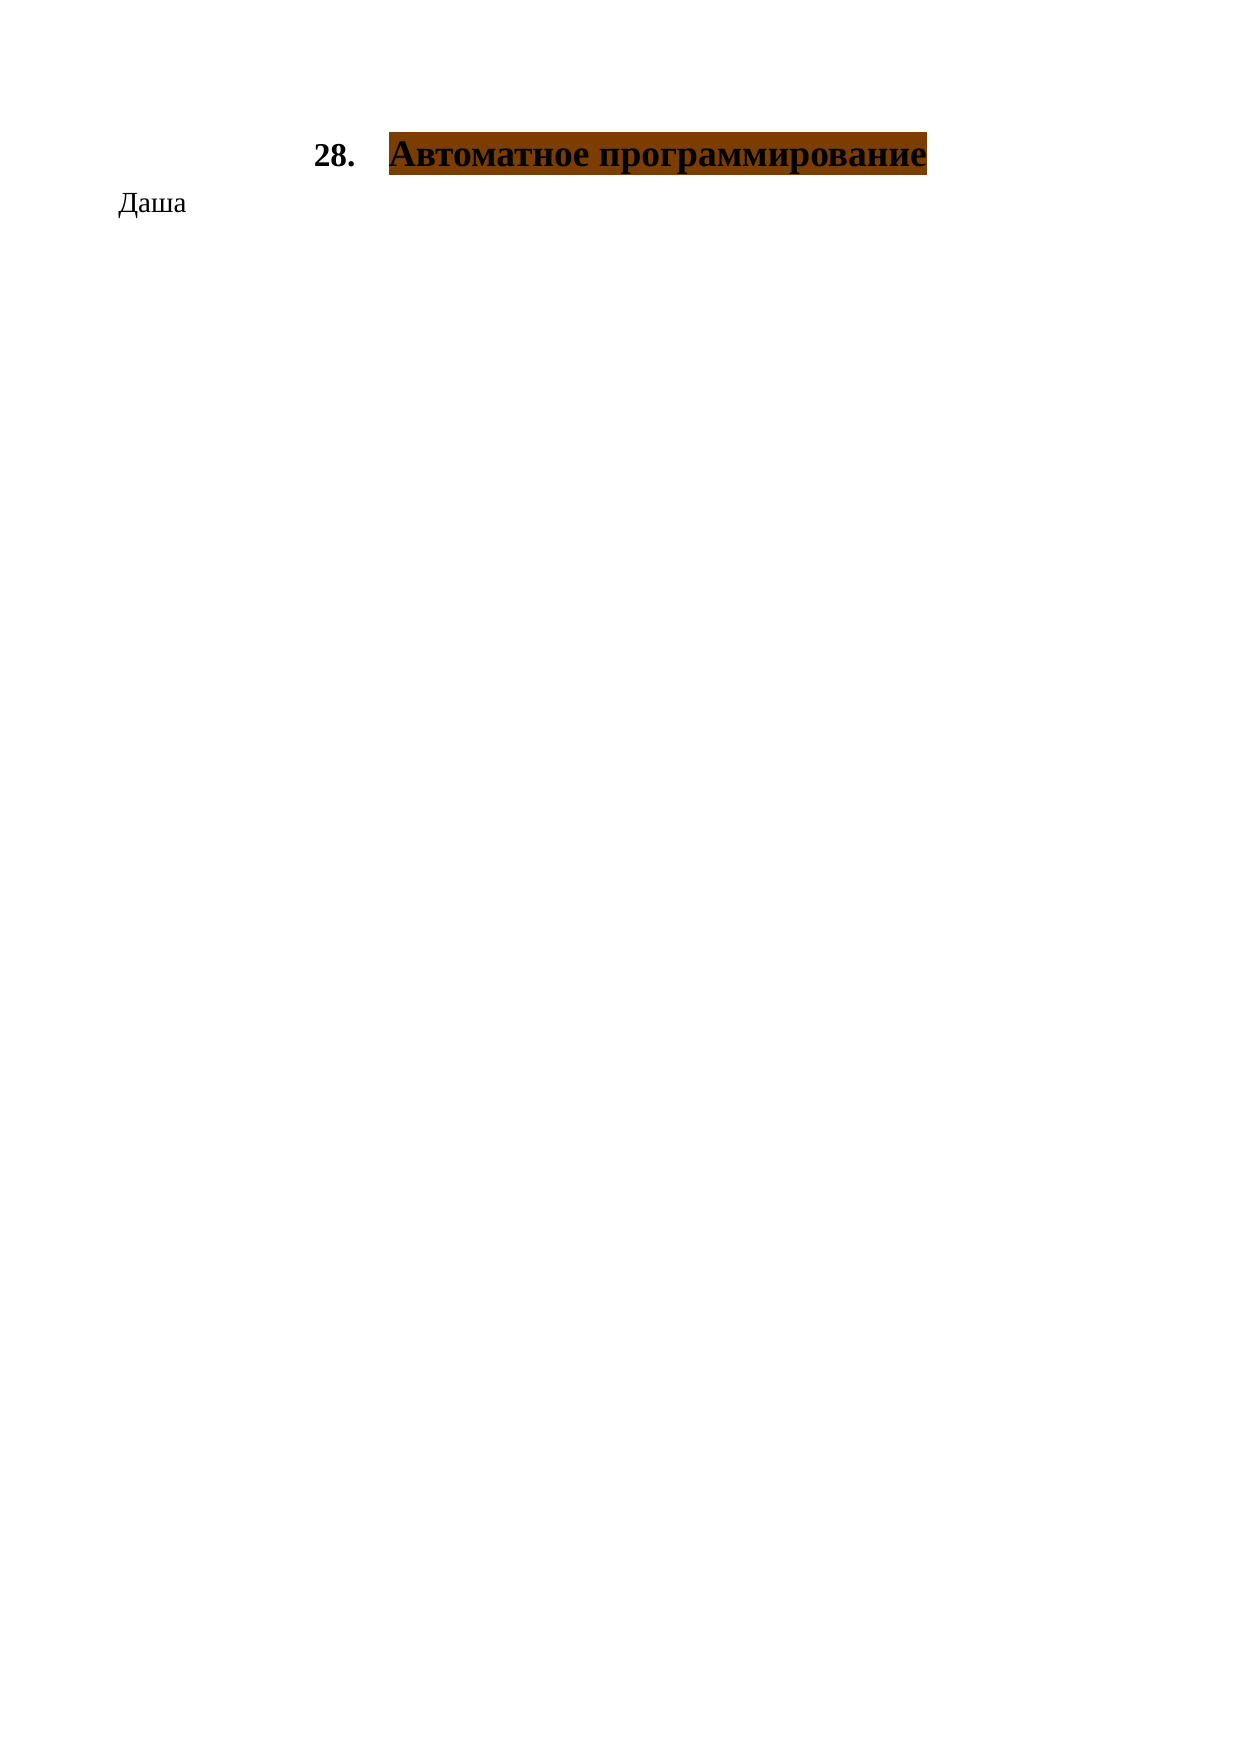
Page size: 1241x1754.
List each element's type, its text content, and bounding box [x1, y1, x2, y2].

subtitle Автоматное программирование [118, 143, 1122, 173]
text Даша [118, 185, 1122, 219]
